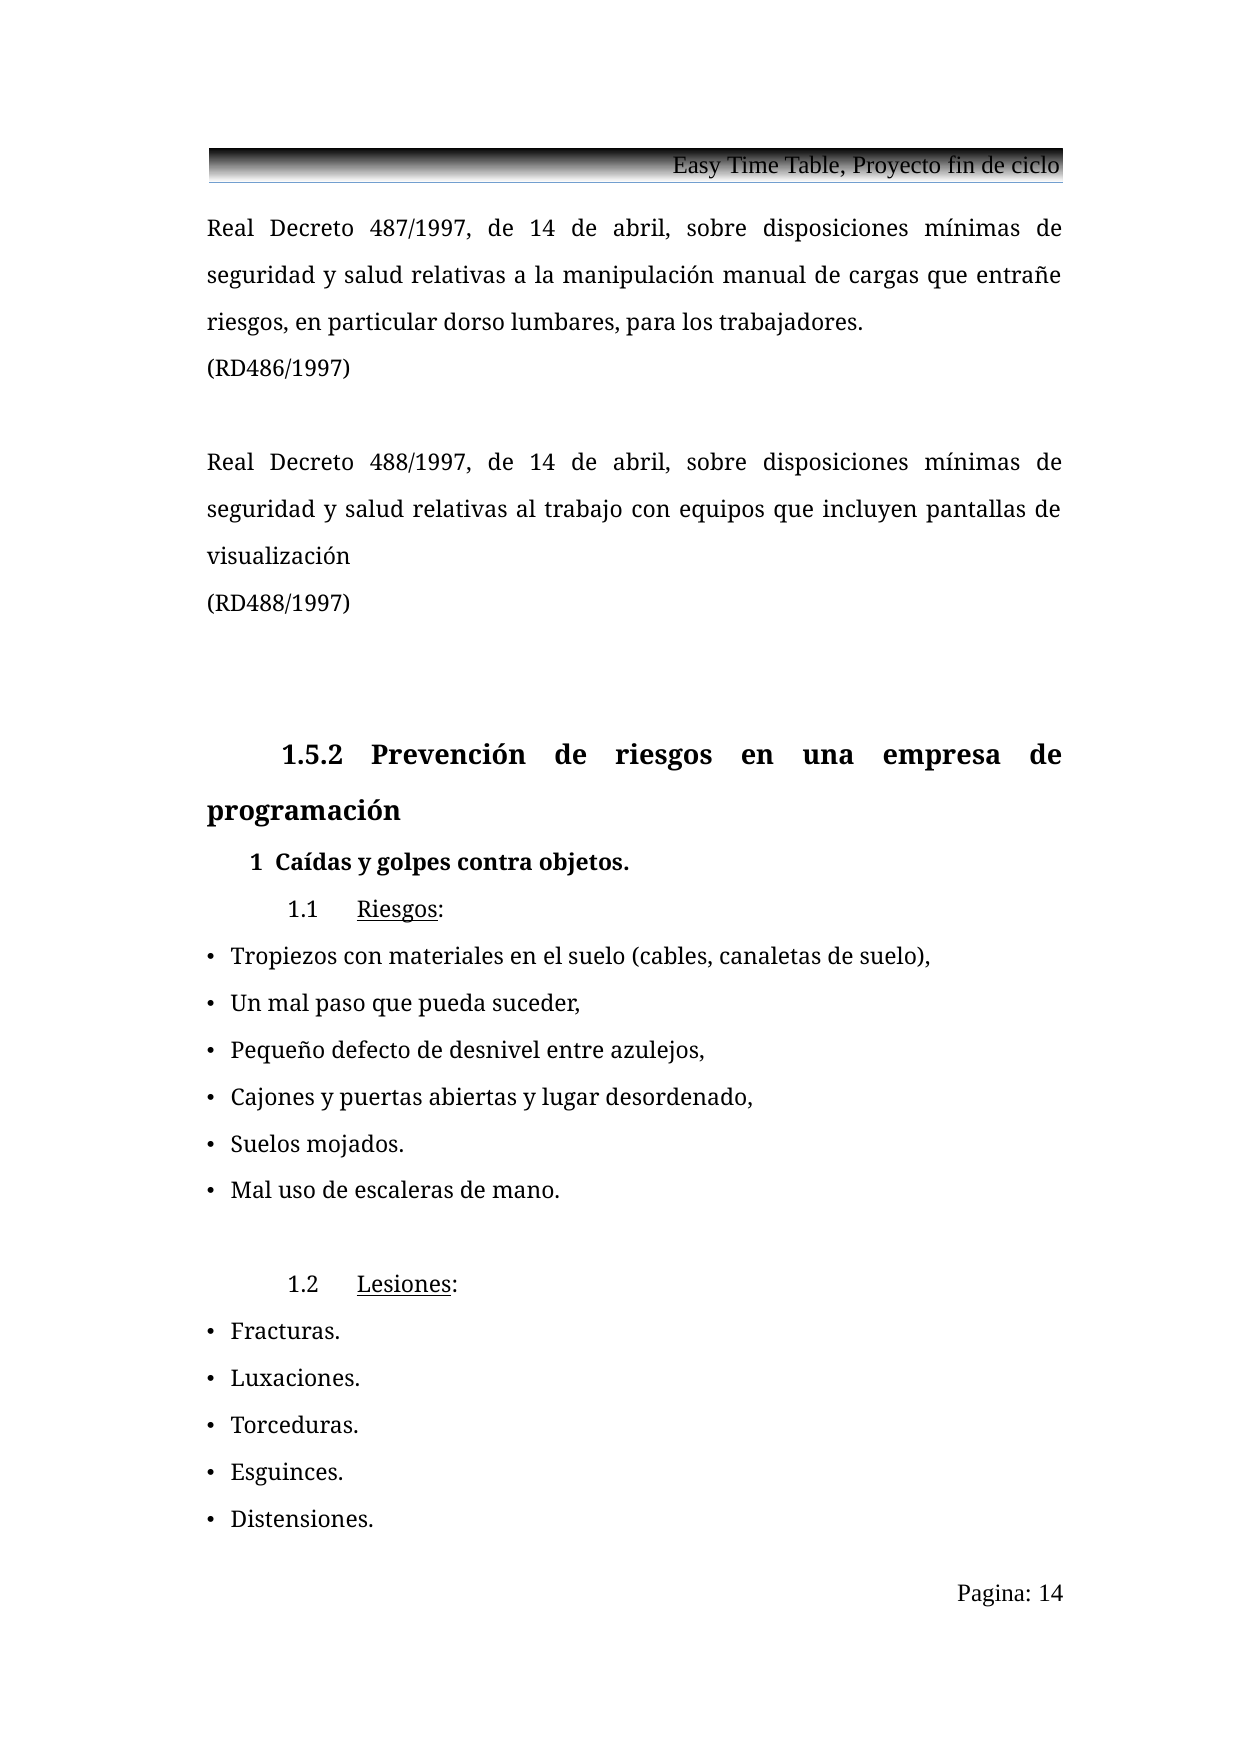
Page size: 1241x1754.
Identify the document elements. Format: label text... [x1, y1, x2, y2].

text (RD486/1997) [207, 352, 1063, 384]
list Suelos mojados. [207, 1128, 1063, 1159]
list Luxaciones. [207, 1362, 1063, 1393]
list Lesiones: [282, 1268, 1063, 1299]
list Un mal paso que pueda suceder, [207, 987, 1063, 1018]
list Caídas y golpes contra objetos. [244, 846, 1063, 878]
list Cajones y puertas abiertas y lugar desordenado, [207, 1081, 1063, 1112]
list Pequeño defecto de desnivel entre azulejos, [207, 1034, 1063, 1065]
list Tropiezos con materiales en el suelo (cables, canaletas de suelo), [207, 940, 1063, 971]
text (RD488/1997) [207, 587, 1063, 618]
list Riesgos: [282, 893, 1063, 924]
text Real Decreto 487/1997, de 14 de abril, sobre disposiciones mínimas de seguridad y salud relativas a la manipulación manual de cargas que entrañe riesgos, en particular dorso lumbares, para los trabajadores. [207, 212, 1063, 337]
list Mal uso de escaleras de mano. [207, 1174, 1063, 1206]
list Distensiones. [207, 1503, 1063, 1534]
list Torceduras. [207, 1409, 1063, 1440]
text 1.5.2 Prevención de riesgos en una empresa de programación [207, 736, 1063, 828]
list Fracturas. [207, 1315, 1063, 1346]
list Esguinces. [207, 1456, 1063, 1487]
text Real Decreto 488/1997, de 14 de abril, sobre disposiciones mínimas de seguridad y salud relativas al trabajo con equipos que incluyen pantallas de visualización [207, 446, 1063, 571]
